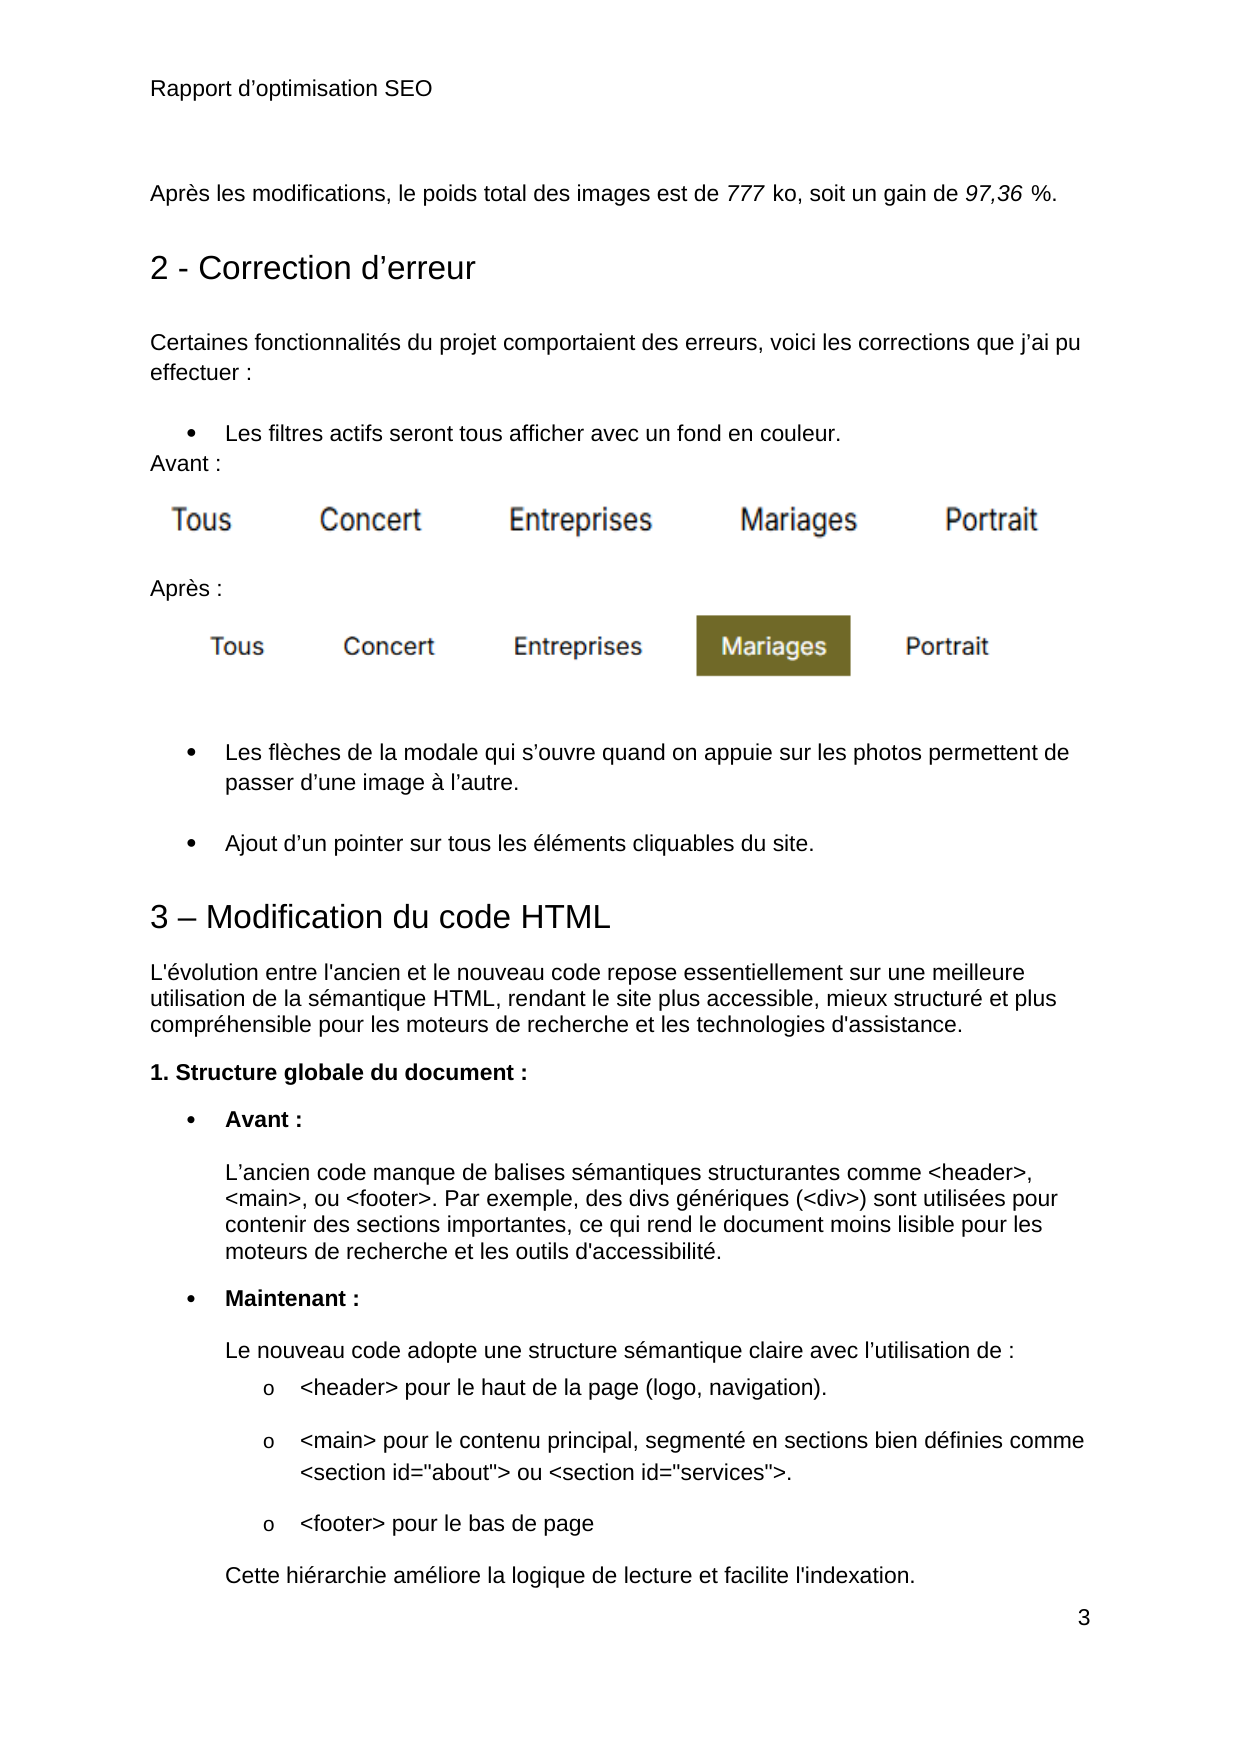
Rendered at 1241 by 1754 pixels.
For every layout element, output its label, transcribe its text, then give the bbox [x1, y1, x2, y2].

list <header> pour le haut de la page (logo, navigation). [262, 1374, 1090, 1402]
text 1. Structure globale du document : [150, 1059, 1090, 1085]
subtitle 2 - Correction d’erreur [150, 248, 1090, 286]
list <main> pour le contenu principal, segmenté en sections bien définies comme <section id="about"> ou <section id="services">. [262, 1427, 1090, 1485]
text Avant : [150, 450, 1090, 476]
list Les flèches de la modale qui s’ouvre quand on appuie sur les photos permettent de passer d’une image à l’autre. [187, 739, 1090, 796]
list Les filtres actifs seront tous afficher avec un fond en couleur. [187, 420, 1090, 446]
list Maintenant : [187, 1285, 1090, 1311]
text Le nouveau code adopte une structure sémantique claire avec l’utilisation de : [225, 1311, 1090, 1364]
text Cette hiérarchie améliore la logique de lecture et facilite l'indexation. [150, 1562, 1090, 1588]
list Avant : [187, 1106, 1090, 1132]
text L'évolution entre l'ancien et le nouveau code repose essentiellement sur une meilleure utilisation de la sémantique HTML, rendant le site plus accessible, mieux structuré et plus compréhensible pour les moteurs de recherche et les technologies d'assistance. [150, 959, 1090, 1038]
text Certaines fonctionnalités du projet comportaient des erreurs, voici les corrections que j’ai pu effectuer : [150, 329, 1090, 386]
text L’ancien code manque de balises sémantiques structurantes comme <header>, <main>, ou <footer>. Par exemple, des divs génériques (<div>) sont utilisées pour contenir des sections importantes, ce qui rend le document moins lisible pour les moteurs de recherche et les outils d'accessibilité. [225, 1132, 1090, 1264]
text Après les modifications, le poids total des images est de 777 ko, soit un gain de 97,36 %. [150, 180, 1090, 207]
list Ajout d’un pointer sur tous les éléments cliquables du site. [187, 830, 1090, 856]
text Après : [150, 575, 1090, 602]
subtitle 3 – Modification du code HTML [150, 897, 1090, 936]
list <footer> pour le bas de page [262, 1509, 1090, 1537]
